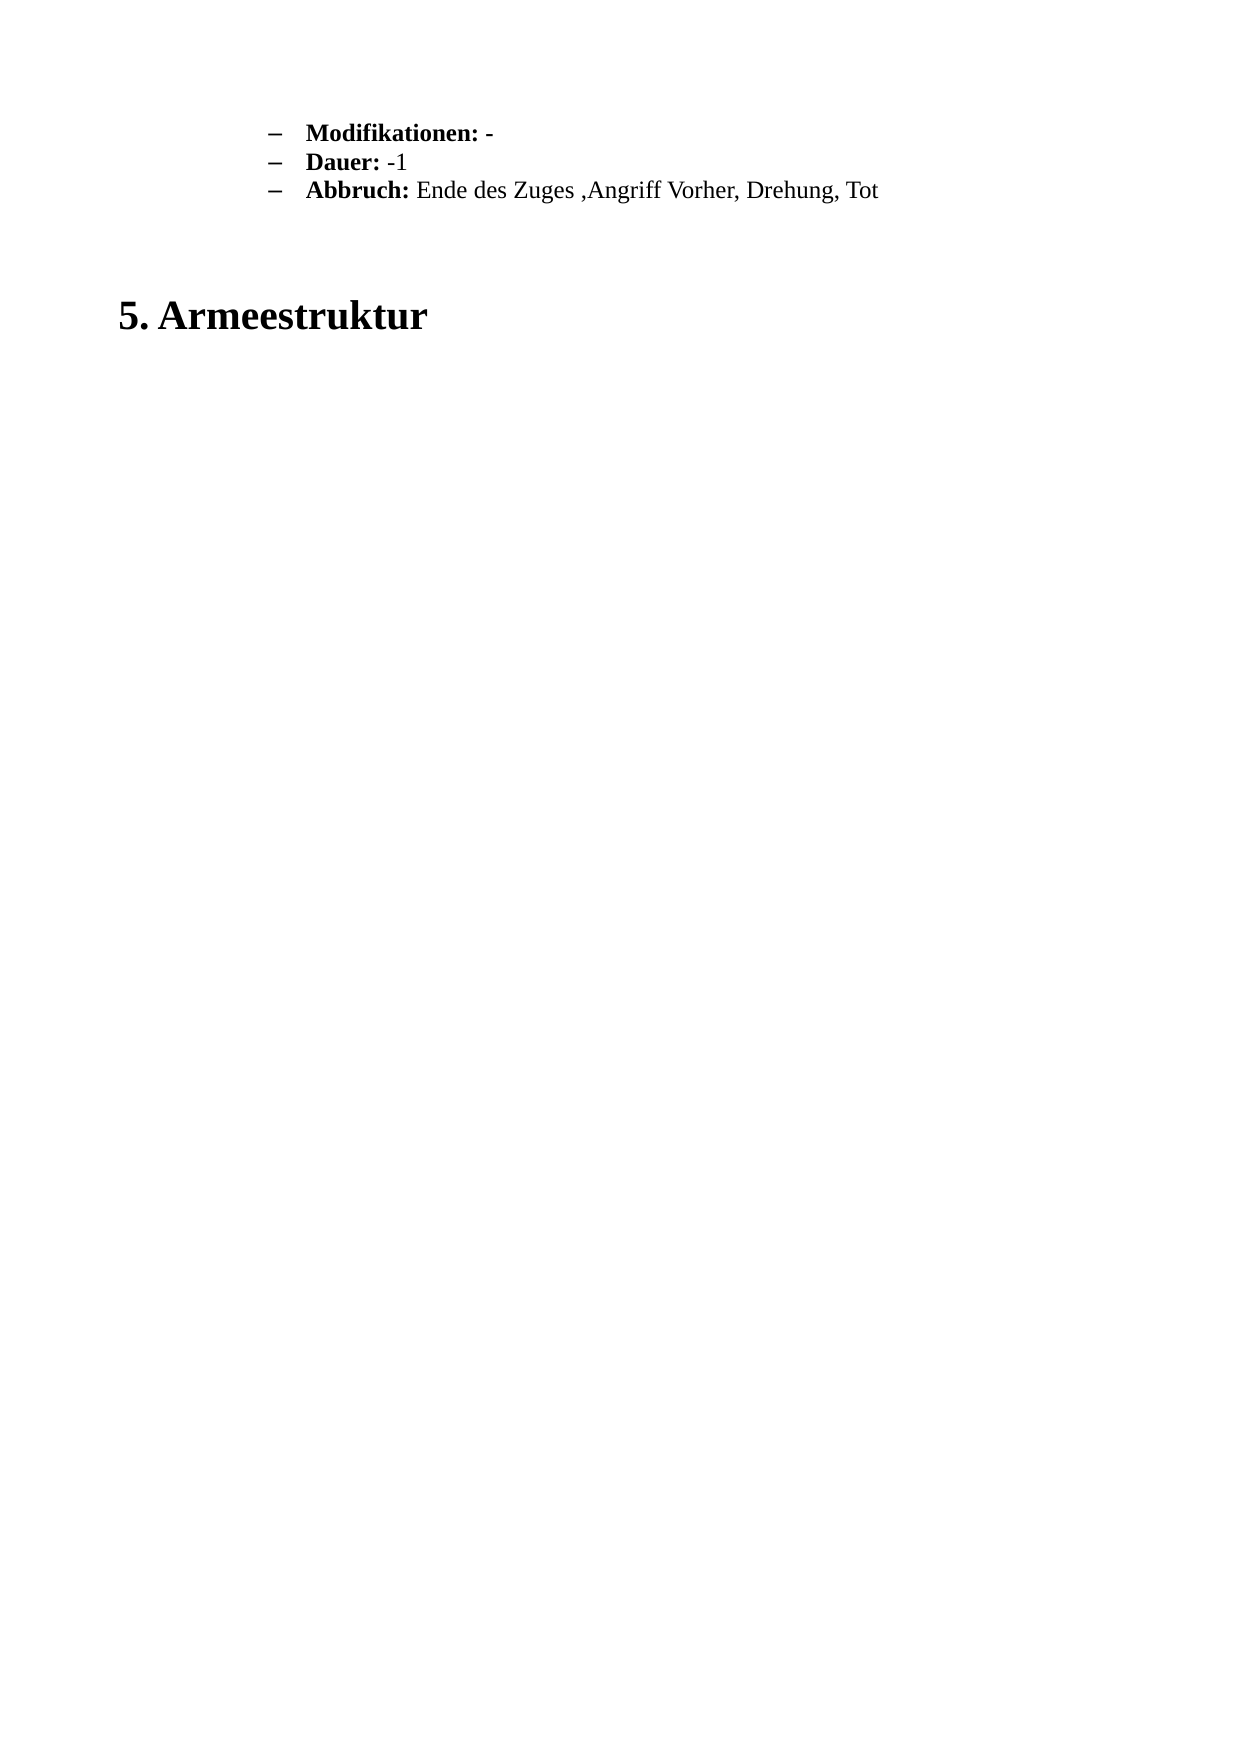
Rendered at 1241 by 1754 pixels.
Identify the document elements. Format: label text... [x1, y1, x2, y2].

list Abbruch: Ende des Zuges ,Angriff Vorher, Drehung, Tot [268, 176, 1122, 204]
list Dauer: -1 [268, 147, 1122, 176]
text 5. Armeestruktur [118, 291, 1122, 338]
list Modifikationen: - [268, 118, 1122, 147]
